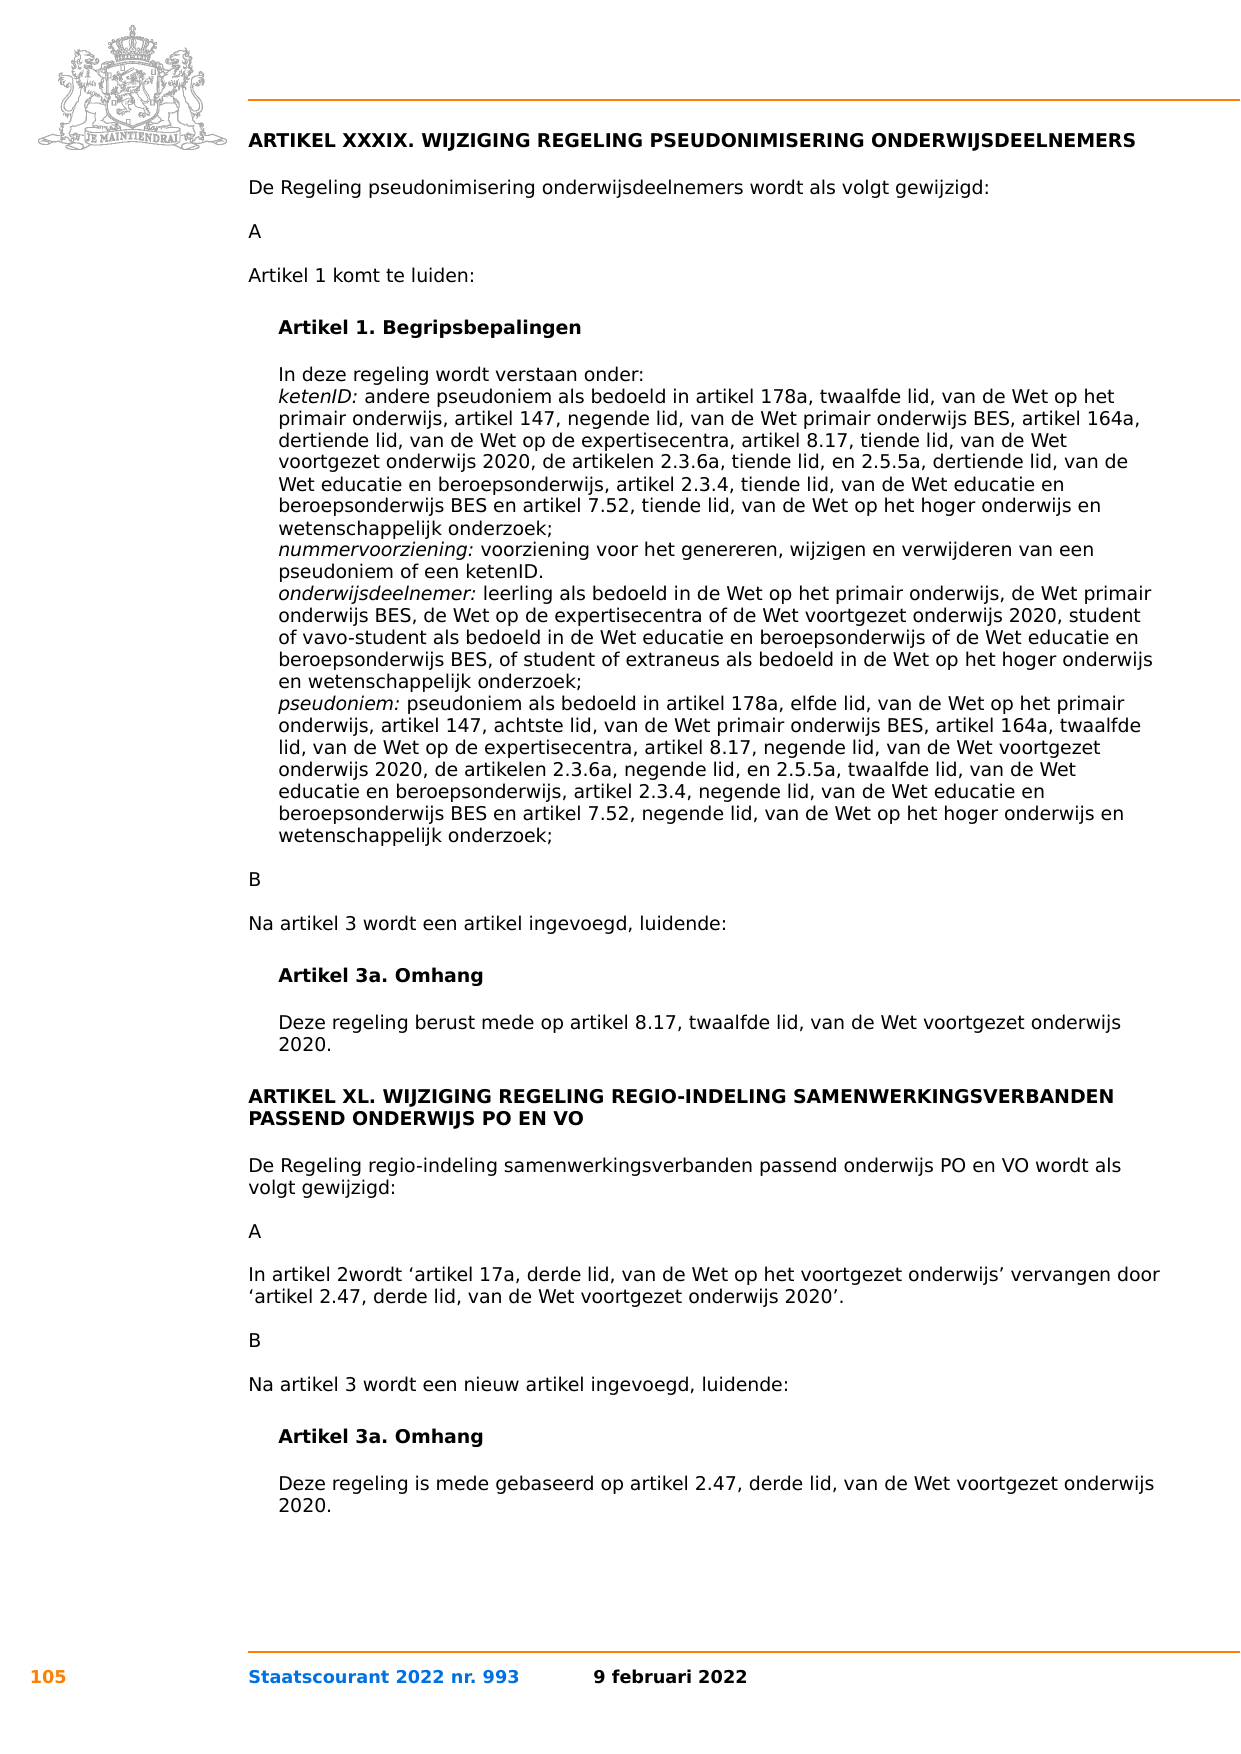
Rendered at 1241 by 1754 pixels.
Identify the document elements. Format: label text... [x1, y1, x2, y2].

text Artikel 1 komt te luiden: [248, 264, 1163, 287]
text In deze regeling wordt verstaan onder: [278, 363, 1163, 386]
text Na artikel 3 wordt een nieuw artikel ingevoegd, luidende: [248, 1374, 1163, 1396]
text nummervoorziening: voorziening voor het genereren, wijzigen en verwijderen van een pseudoniem of een ketenID. [278, 539, 1163, 583]
subtitle Artikel 1. Begripsbepalingen [278, 317, 1163, 338]
picture [38, 25, 227, 150]
subtitle Artikel 3a. Omhang [278, 1426, 1163, 1448]
text A [248, 221, 1163, 243]
subtitle ARTIKEL XXXIX. WIJZIGING REGELING PSEUDONIMISERING ONDERWIJSDEELNEMERS [248, 130, 1163, 152]
text pseudoniem: pseudoniem als bedoeld in artikel 178a, elfde lid, van de Wet op het primair onderwijs, artikel 147, achtste lid, van de Wet primair onderwijs BES, artikel 164a, twaalfde lid, van de Wet op de expertisecentra, artikel 8.17, negende lid, van de Wet voortgezet onderwijs 2020, de artikelen 2.3.6a, negende lid, en 2.5.5a, twaalfde lid, van de Wet educatie en beroepsonderwijs, artikel 2.3.4, negende lid, van de Wet educatie en beroepsonderwijs BES en artikel 7.52, negende lid, van de Wet op het hoger onderwijs en wetenschappelijk onderzoek; [278, 693, 1163, 847]
text A [248, 1221, 1163, 1242]
text In artikel 2wordt ‘artikel 17a, derde lid, van de Wet op het voortgezet onderwijs’ vervangen door ‘artikel 2.47, derde lid, van de Wet voortgezet onderwijs 2020’. [248, 1264, 1163, 1308]
text B [248, 869, 1163, 891]
subtitle Artikel 3a. Omhang [278, 965, 1163, 987]
text De Regeling regio-indeling samenwerkingsverbanden passend onderwijs PO en VO wordt als volgt gewijzigd: [248, 1155, 1163, 1199]
text De Regeling pseudonimisering onderwijsdeelnemers wordt als volgt gewijzigd: [248, 177, 1163, 199]
text B [248, 1330, 1163, 1352]
text ketenID: andere pseudoniem als bedoeld in artikel 178a, twaalfde lid, van de Wet op het primair onderwijs, artikel 147, negende lid, van de Wet primair onderwijs BES, artikel 164a, dertiende lid, van de Wet op de expertisecentra, artikel 8.17, tiende lid, van de Wet voortgezet onderwijs 2020, de artikelen 2.3.6a, tiende lid, en 2.5.5a, dertiende lid, van de Wet educatie en beroepsonderwijs, artikel 2.3.4, tiende lid, van de Wet educatie en beroepsonderwijs BES en artikel 7.52, tiende lid, van de Wet op het hoger onderwijs en wetenschappelijk onderzoek; [278, 386, 1163, 539]
text Deze regeling berust mede op artikel 8.17, twaalfde lid, van de Wet voortgezet onderwijs 2020. [278, 1012, 1163, 1056]
text Deze regeling is mede gebaseerd op artikel 2.47, derde lid, van de Wet voortgezet onderwijs 2020. [278, 1473, 1163, 1517]
text onderwijsdeelnemer: leerling als bedoeld in de Wet op het primair onderwijs, de Wet primair onderwijs BES, de Wet op de expertisecentra of de Wet voortgezet onderwijs 2020, student of vavo-student als bedoeld in de Wet educatie en beroepsonderwijs of de Wet educatie en beroepsonderwijs BES, of student of extraneus als bedoeld in de Wet op het hoger onderwijs en wetenschappelijk onderzoek; [278, 583, 1163, 693]
text Na artikel 3 wordt een artikel ingevoegd, luidende: [248, 913, 1163, 935]
subtitle ARTIKEL XL. WIJZIGING REGELING REGIO-INDELING SAMENWERKINGSVERBANDEN PASSEND ONDERWIJS PO EN VO [248, 1086, 1163, 1130]
